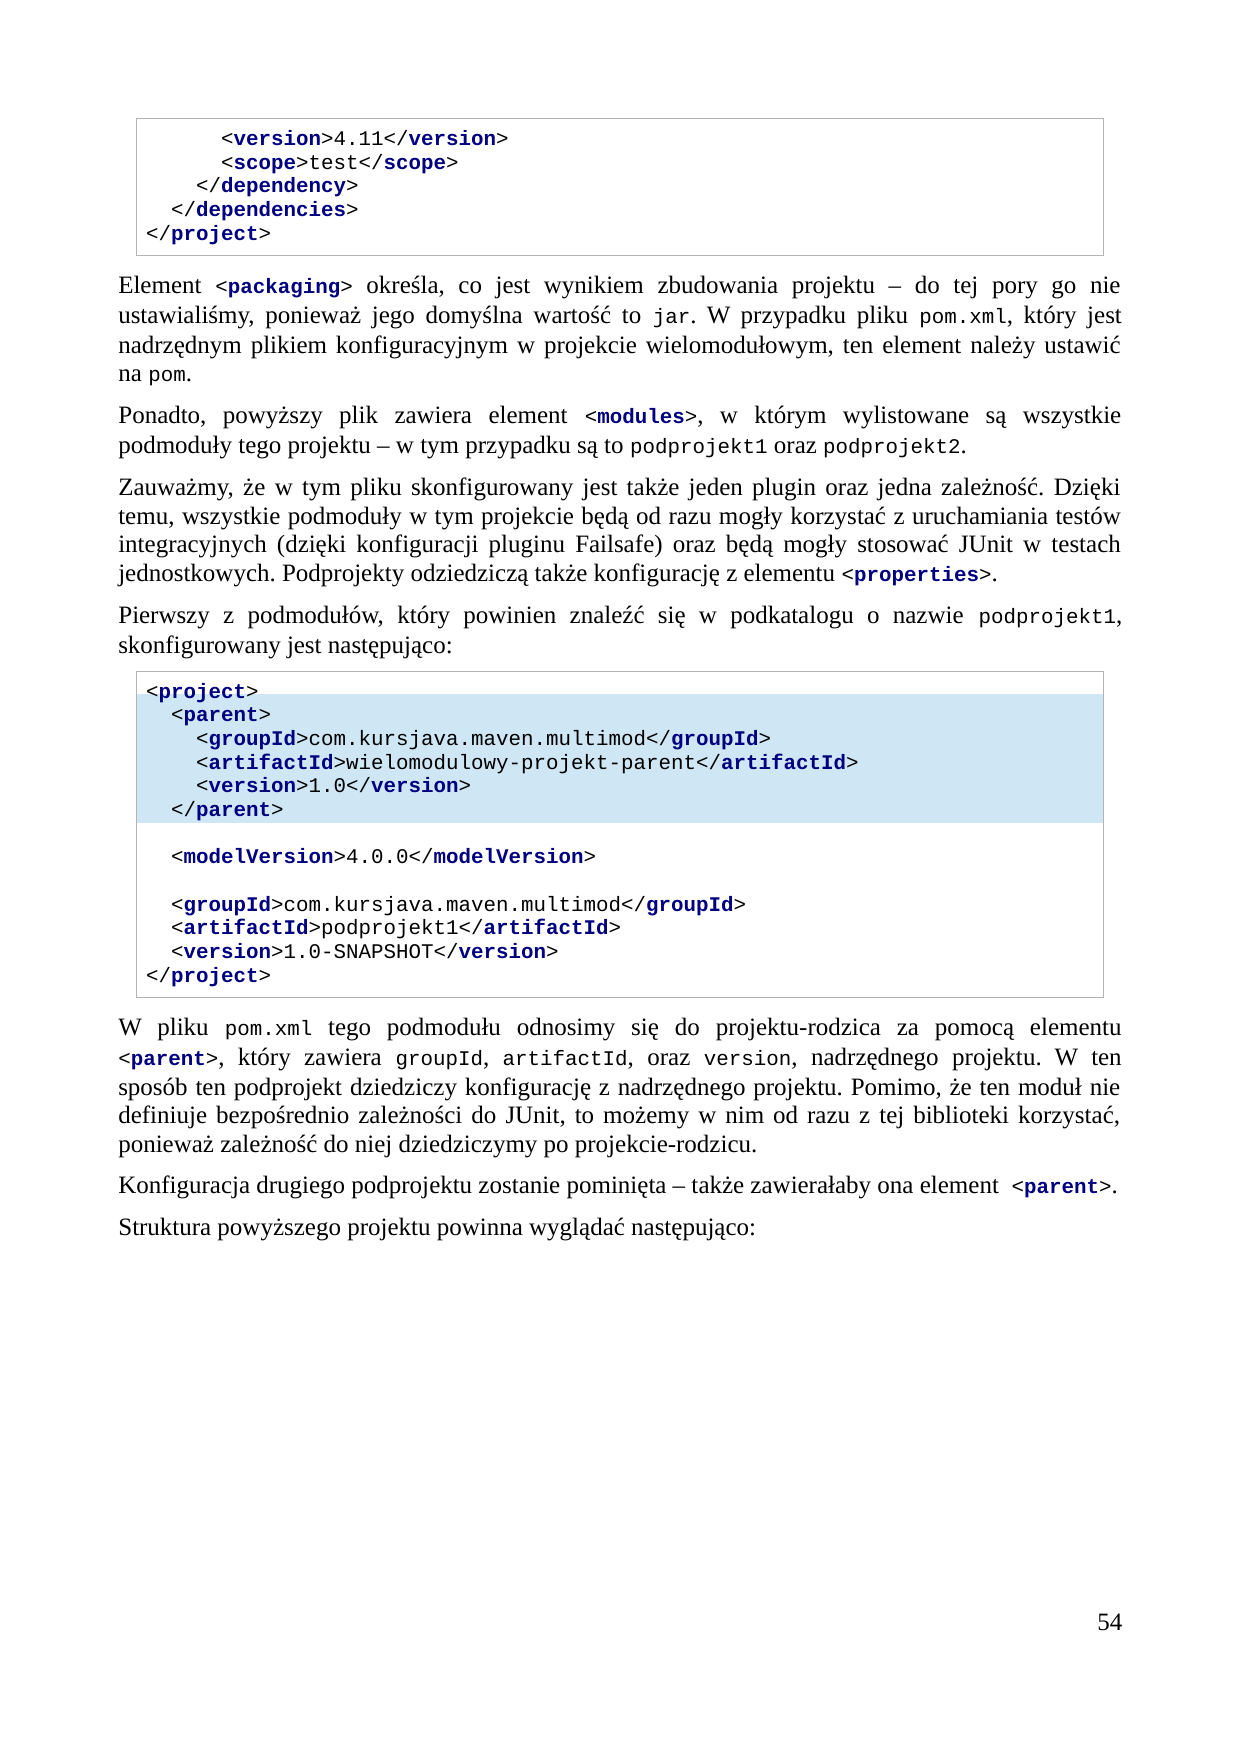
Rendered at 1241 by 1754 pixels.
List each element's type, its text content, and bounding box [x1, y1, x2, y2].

text </parent> [137, 789, 1103, 823]
text <artifactId>podprojekt1</artifactId> [137, 907, 1103, 931]
text </dependencies> [137, 189, 1103, 213]
text <project> [137, 672, 1103, 694]
text Pierwszy z podmodułów, który powinien znaleźć się w podkatalogu o nazwie podprojekt1, skonfigurowany jest następująco: [118, 600, 1122, 658]
text <parent> [137, 694, 1103, 718]
text <version>4.11</version> [137, 119, 1103, 142]
text <version>1.0</version> [137, 766, 1103, 789]
text </project> [137, 955, 1103, 997]
text Zauważmy, że w tym pliku skonfigurowany jest także jeden plugin oraz jedna zależność. Dzięki temu, wszystkie podmoduły w tym projekcie będą od razu mogły korzystać z uruchamiania testów integracyjnych (dzięki konfiguracji pluginu Failsafe) oraz będą mogły stosować JUnit w testach jednostkowych. Podprojekty odziedziczą także konfigurację z elementu <properties>. [118, 472, 1122, 588]
text <version>1.0-SNAPSHOT</version> [137, 931, 1103, 955]
text <modelVersion>4.0.0</modelVersion> [137, 836, 1103, 870]
text Element <packaging> określa, co jest wynikiem zbudowania projektu – do tej pory go nie ustawialiśmy, ponieważ jego domyślna wartość to jar. W przypadku pliku pom.xml, który jest nadrzędnym plikiem konfiguracyjnym w projekcie wielomodułowym, ten element należy ustawić na pom. [118, 271, 1122, 388]
text W pliku pom.xml tego podmodułu odnosimy się do projektu-rodzica za pomocą elementu <parent>, który zawiera groupId, artifactId, oraz version, nadrzędnego projektu. W ten sposób ten podprojekt dziedziczy konfigurację z nadrzędnego projektu. Pomimo, że ten moduł nie definiuje bezpośrednio zależności do JUnit, to możemy w nim od razu z tej biblioteki korzystać, ponieważ zależność do niej dziedziczymy po projekcie-rodzicu. [118, 1012, 1122, 1158]
text <groupId>com.kursjava.maven.multimod</groupId> [137, 718, 1103, 742]
text <scope>test</scope> [137, 142, 1103, 165]
text </project> [137, 213, 1103, 255]
text Ponadto, powyższy plik zawiera element <modules>, w którym wylistowane są wszystkie podmoduły tego projektu – w tym przypadku są to podprojekt1 oraz podprojekt2. [118, 400, 1122, 459]
text </dependency> [137, 165, 1103, 189]
text Struktura powyższego projektu powinna wyglądać następująco: [118, 1212, 1122, 1241]
text Konfiguracja drugiego podprojektu zostanie pominięta – także zawierałaby ona element <parent>. [118, 1170, 1122, 1200]
text <artifactId>wielomodulowy-projekt-parent</artifactId> [137, 742, 1103, 766]
text <groupId>com.kursjava.maven.multimod</groupId> [137, 884, 1103, 907]
